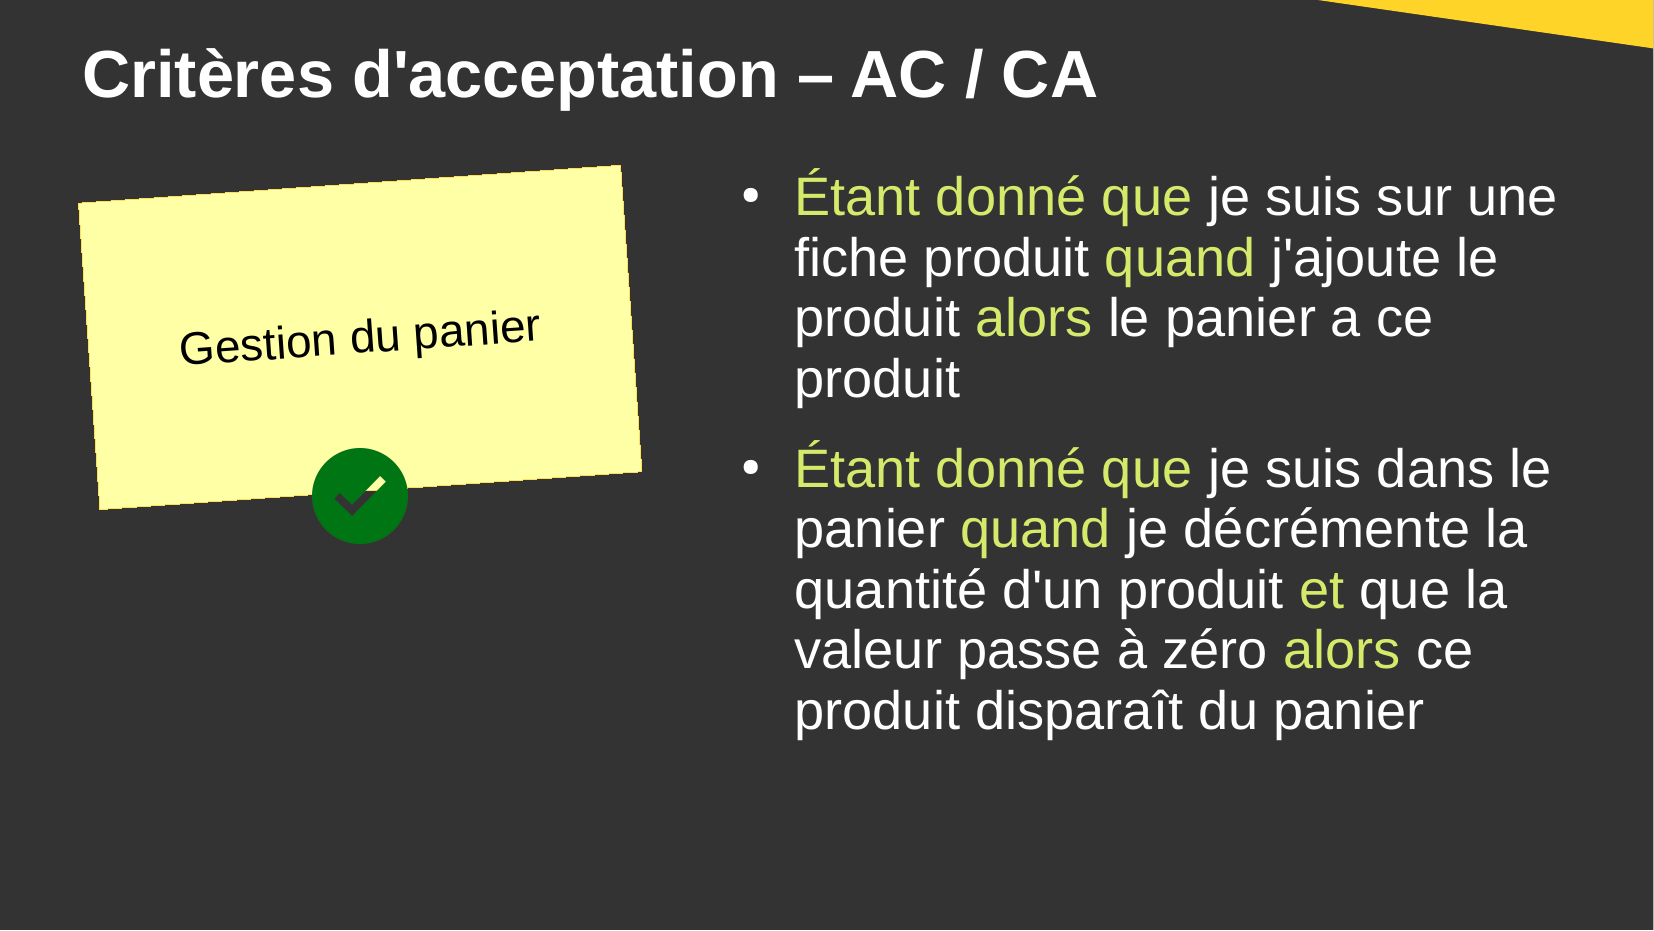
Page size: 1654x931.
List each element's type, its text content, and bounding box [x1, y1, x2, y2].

text_box Gestion du panier [78, 165, 642, 510]
title Critères d'acceptation – AC / CA [82, 37, 1571, 122]
picture [312, 448, 408, 544]
text_box [1317, 0, 1654, 49]
text_box Étant donné que je suis sur une fiche produit quand j'ajoute le produit alors le panier a ce produit Étant donné que je suis dans le panier quand je décrémente la quantité d'un produit et que la valeur passe à zéro alors ce produit disparaît du panier [708, 159, 1607, 749]
